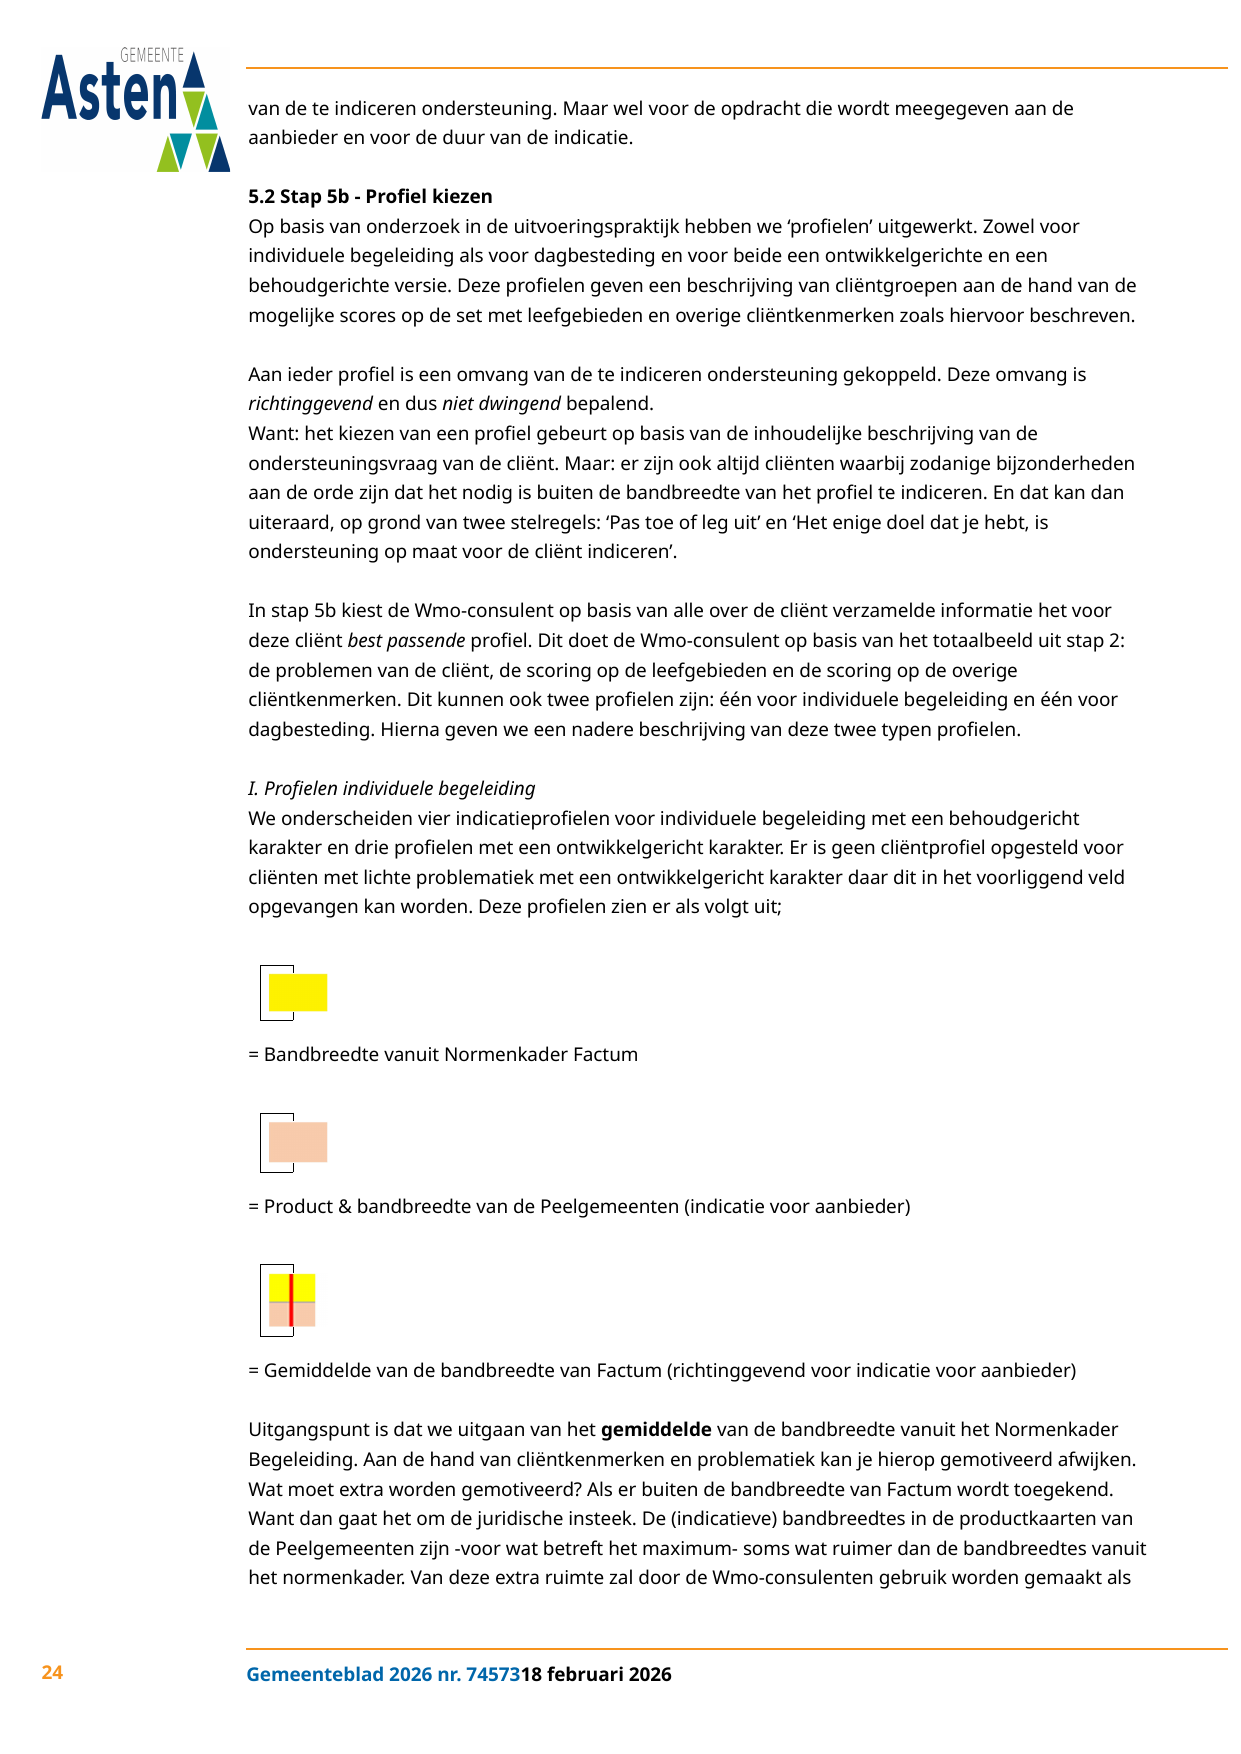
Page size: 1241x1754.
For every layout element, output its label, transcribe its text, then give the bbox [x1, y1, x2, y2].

text Uitgangspunt is dat we uitgaan van het gemiddelde van de bandbreedte vanuit het Normenkader Begeleiding. Aan de hand van cliëntkenmerken en problematiek kan je hierop gemotiveerd afwijken. Wat moet extra worden gemotiveerd? Als er buiten de bandbreedte van Factum wordt toegekend. Want dan gaat het om de juridische insteek. De (indicatieve) bandbreedtes in de productkaarten van de Peelgemeenten zijn -voor wat betreft het maximum- soms wat ruimer dan de bandbreedtes vanuit het normenkader. Van deze extra ruimte zal door de Wmo-consulenten gebruik worden gemaakt als [248, 1417, 1152, 1590]
picture [41, 47, 231, 172]
text Aan ieder profiel is een omvang van de te indiceren ondersteuning gekoppeld. Deze omvang is richtinggevend en dus niet dwingend bepalend. [248, 361, 1152, 416]
text van de te indiceren ondersteuning. Maar wel voor de opdracht die wordt meegegeven aan de aanbieder en voor de duur van de indicatie. [248, 95, 1152, 150]
picture [268, 973, 328, 1012]
text Want: het kiezen van een profiel gebeurt op basis van de inhoudelijke beschrijving van de ondersteuningsvraag van de cliënt. Maar: er zijn ook altijd cliënten waarbij zodanige bijzonderheden aan de orde zijn dat het nodig is buiten de bandbreedte van het profiel te indiceren. En dat kan dan uiteraard, op grond van twee stelregels: ‘Pas toe of leg uit’ en ‘Het enige doel dat je hebt, is ondersteuning op maat voor de cliënt indiceren’. [248, 420, 1152, 564]
text = Product & bandbreedte van de Peelgemeenten (indicatie voor aanbieder) [248, 1193, 1152, 1219]
text Op basis van onderzoek in de uitvoeringspraktijk hebben we ‘profielen’ uitgewerkt. Zowel voor individuele begeleiding als voor dagbesteding en voor beide een ontwikkelgerichte en een behoudgerichte versie. Deze profielen geven een beschrijving van cliëntgroepen aan de hand van de mogelijke scores op de set met leefgebieden en overige cliëntkenmerken zoals hiervoor beschreven. [248, 213, 1152, 328]
text I. Profielen individuele begeleiding [248, 775, 1152, 801]
text In stap 5b kiest de Wmo-consulent op basis van alle over de cliënt verzamelde informatie het voor deze cliënt best passende profiel. Dit doet de Wmo-consulent op basis van het totaalbeeld uit stap 2: de problemen van de cliënt, de scoring op de leefgebieden en de scoring op de overige cliëntkenmerken. Dit kunnen ook twee profielen zijn: één voor individuele begeleiding en één voor dagbesteding. Hierna geven we een nadere beschrijving van deze twee typen profielen. [248, 598, 1152, 742]
text = Gemiddelde van de bandbreedte van Factum (richtinggevend voor indicatie voor aanbieder) [248, 1357, 1152, 1383]
text We onderscheiden vier indicatieprofielen voor individuele begeleiding met een behoudgericht karakter en drie profielen met een ontwikkelgericht karakter. Er is geen cliëntprofiel opgesteld voor cliënten met lichte problematiek met een ontwikkelgericht karakter daar dit in het voorliggend veld opgevangen kan worden. Deze profielen zien er als volgt uit; [248, 805, 1152, 919]
picture [268, 1273, 328, 1327]
text = Bandbreedte vanuit Normenkader Factum [248, 1042, 1152, 1067]
picture [268, 1121, 328, 1163]
text 5.2 Stap 5b - Profiel kiezen [248, 183, 1152, 209]
